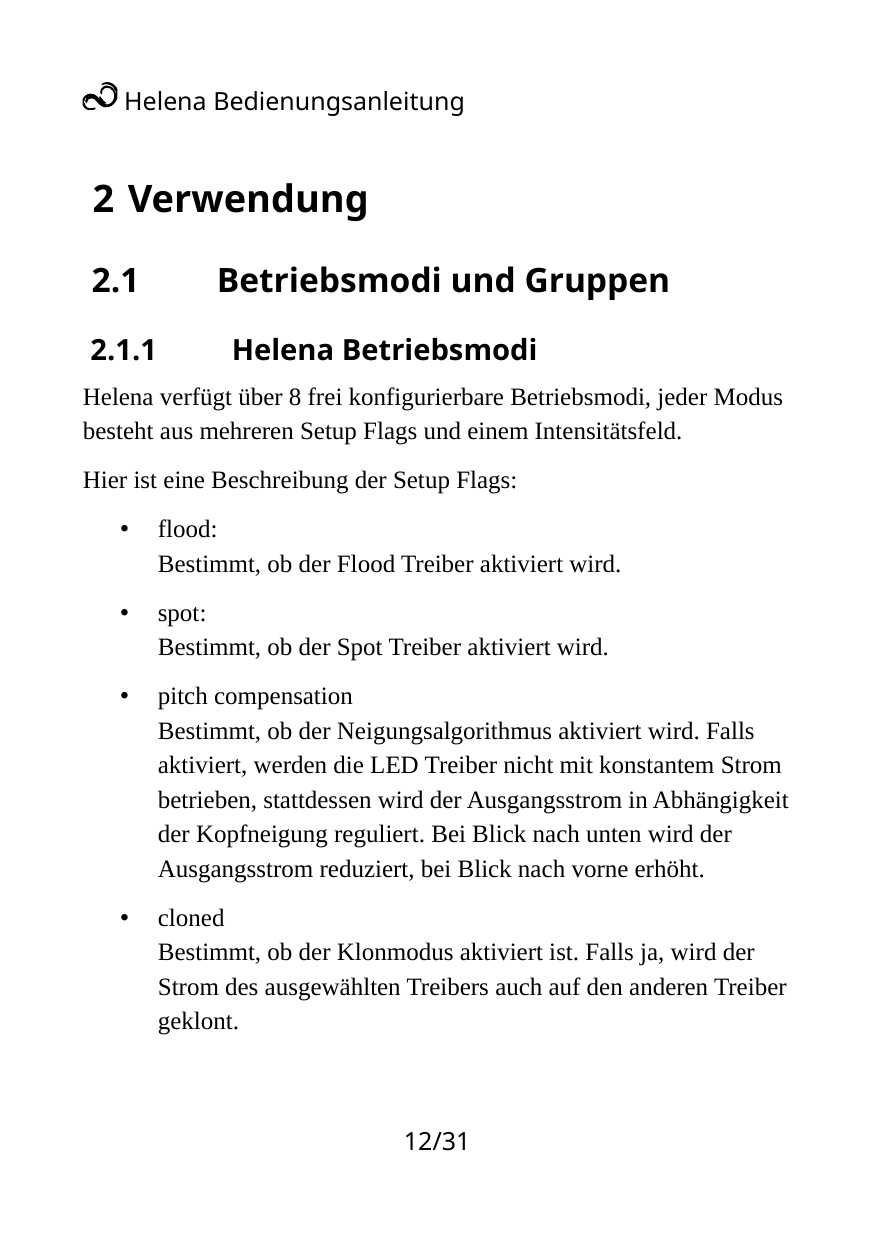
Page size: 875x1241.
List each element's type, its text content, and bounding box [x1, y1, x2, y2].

list flood: Bestimmt, ob der Flood Treiber aktiviert wird. [120, 514, 791, 577]
subtitle Betriebsmodi und Gruppen [83, 257, 791, 302]
list spot: Bestimmt, ob der Spot Treiber aktiviert wird. [120, 598, 791, 661]
list cloned Bestimmt, ob der Klonmodus aktiviert ist. Falls ja, wird der Strom des ausgewählten Treibers auch auf den anderen Treiber geklont. [120, 903, 791, 1035]
text Helena verfügt über 8 frei konfigurierbare Betriebsmodi, jeder Modus besteht aus mehreren Setup Flags und einem Intensitätsfeld. [83, 382, 791, 445]
list pitch compensation Bestimmt, ob der Neigungsalgorithmus aktiviert wird. Falls aktiviert, werden die LED Treiber nicht mit konstantem Strom betrieben, stattdessen wird der Ausgangsstrom in Abhängigkeit der Kopfneigung reguliert. Bei Blick nach unten wird der Ausgangsstrom reduziert, bei Blick nach vorne erhöht. [120, 681, 791, 882]
subtitle Verwendung [83, 172, 791, 223]
text Hier ist eine Beschreibung der Setup Flags: [83, 465, 791, 494]
subtitle Helena Betriebsmodi [83, 329, 791, 369]
